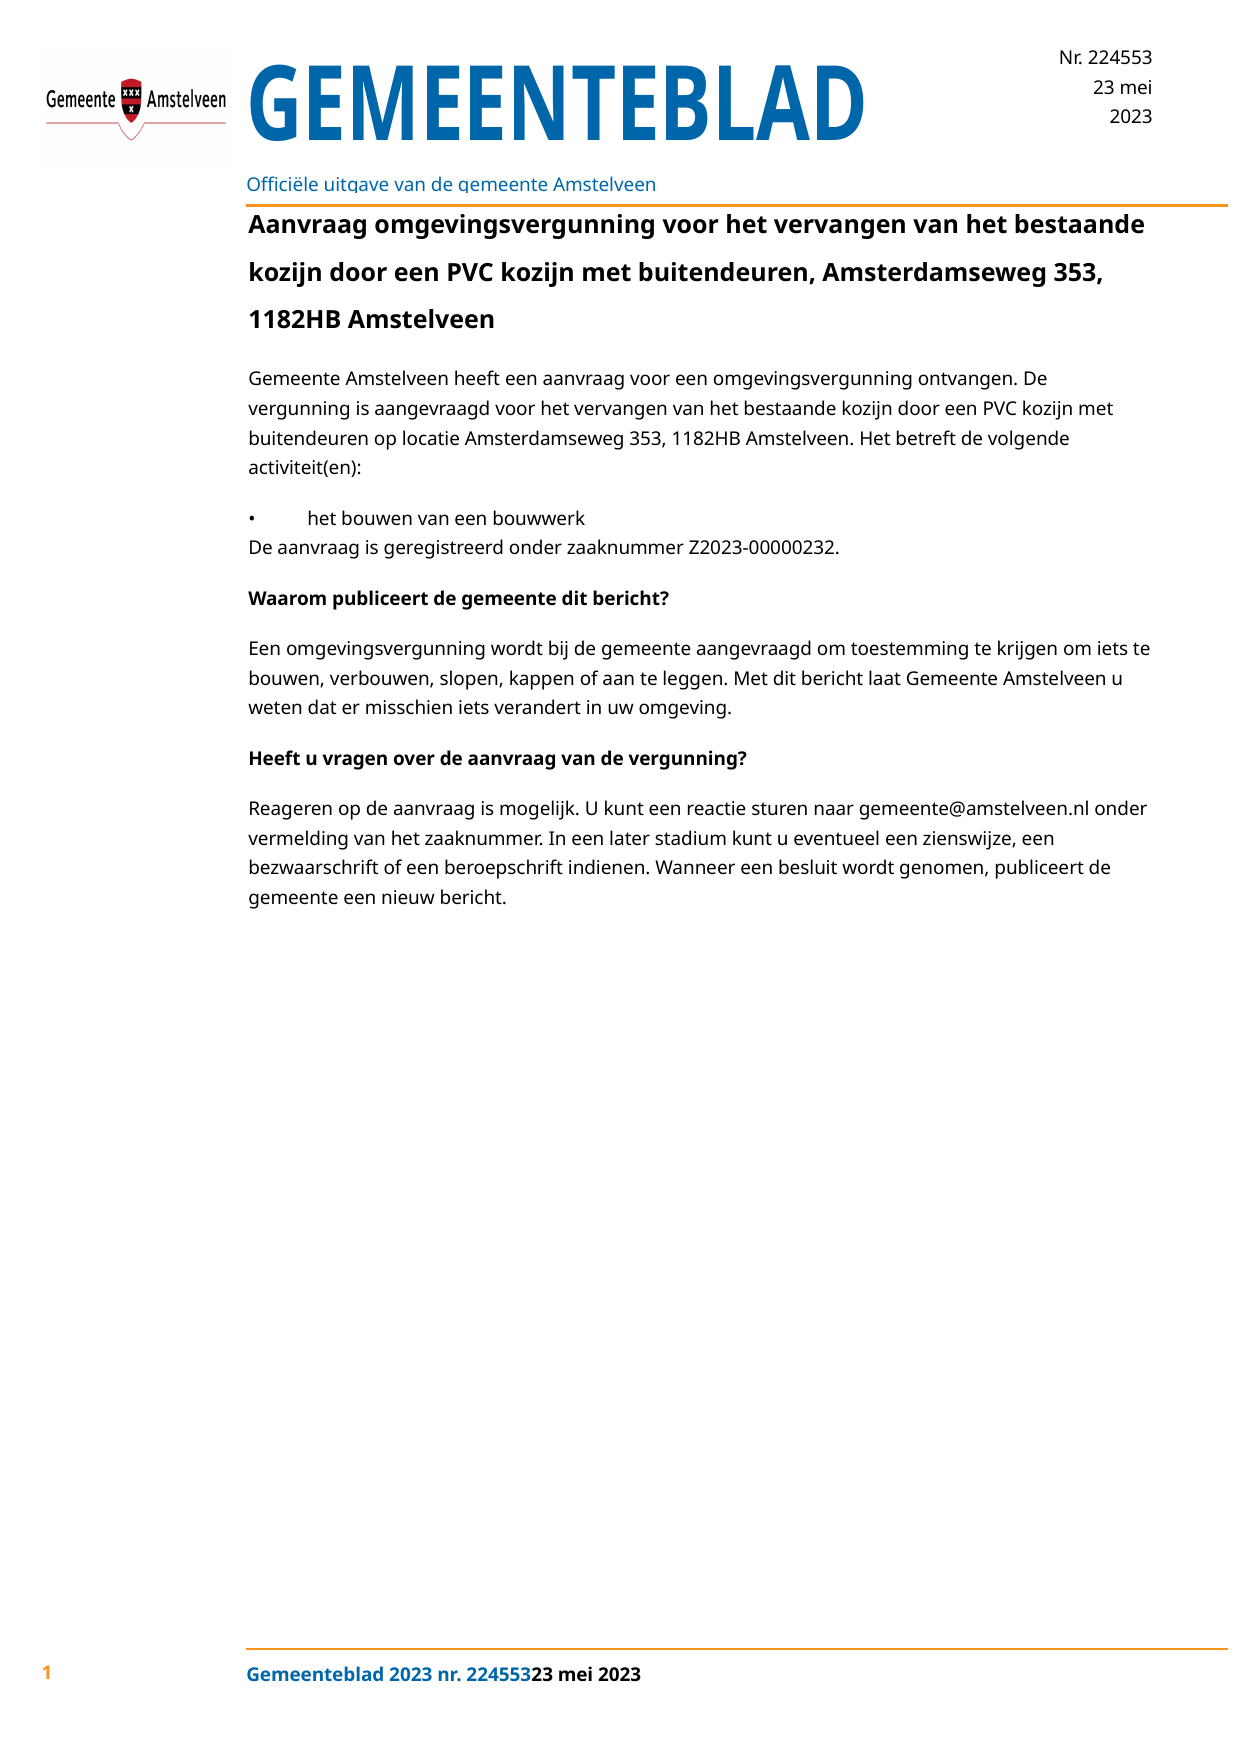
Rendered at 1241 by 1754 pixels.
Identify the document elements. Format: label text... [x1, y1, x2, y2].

text Reageren op de aanvraag is mogelijk. U kunt een reactie sturen naar gemeente@amstelveen.nl onder vermelding van het zaaknummer. In een later stadium kunt u eventueel een zienswijze, een bezwaarschrift of een beroepschrift indienen. Wanneer een besluit wordt genomen, publiceert de gemeente een nieuw bericht. [248, 795, 1152, 909]
text Waarom publiceert de gemeente dit bericht? [248, 585, 1152, 610]
text Aanvraag omgevingsvergunning voor het vervangen van het bestaande kozijn door een PVC kozijn met buitendeuren, Amsterdamseweg 353, 1182HB Amstelveen [248, 207, 1152, 336]
text Heeft u vragen over de aanvraag van de vergunning? [248, 745, 1152, 770]
text De aanvraag is geregistreerd onder zaaknummer Z2023-00000232. [248, 534, 1152, 560]
text Een omgevingsvergunning wordt bij de gemeente aangevraagd om toestemming te krijgen om iets te bouwen, verbouwen, slopen, kappen of aan te leggen. Met dit bericht laat Gemeente Amstelveen u weten dat er misschien iets verandert in uw omgeving. [248, 635, 1152, 720]
picture [41, 47, 231, 172]
text Gemeente Amstelveen heeft een aanvraag voor een omgevingsvergunning ontvangen. De vergunning is aangevraagd voor het vervangen van het bestaande kozijn door een PVC kozijn met buitendeuren op locatie Amsterdamseweg 353, 1182HB Amstelveen. Het betreft de volgende activiteit(en): [248, 366, 1152, 480]
list het bouwen van een bouwwerk [248, 505, 1152, 530]
